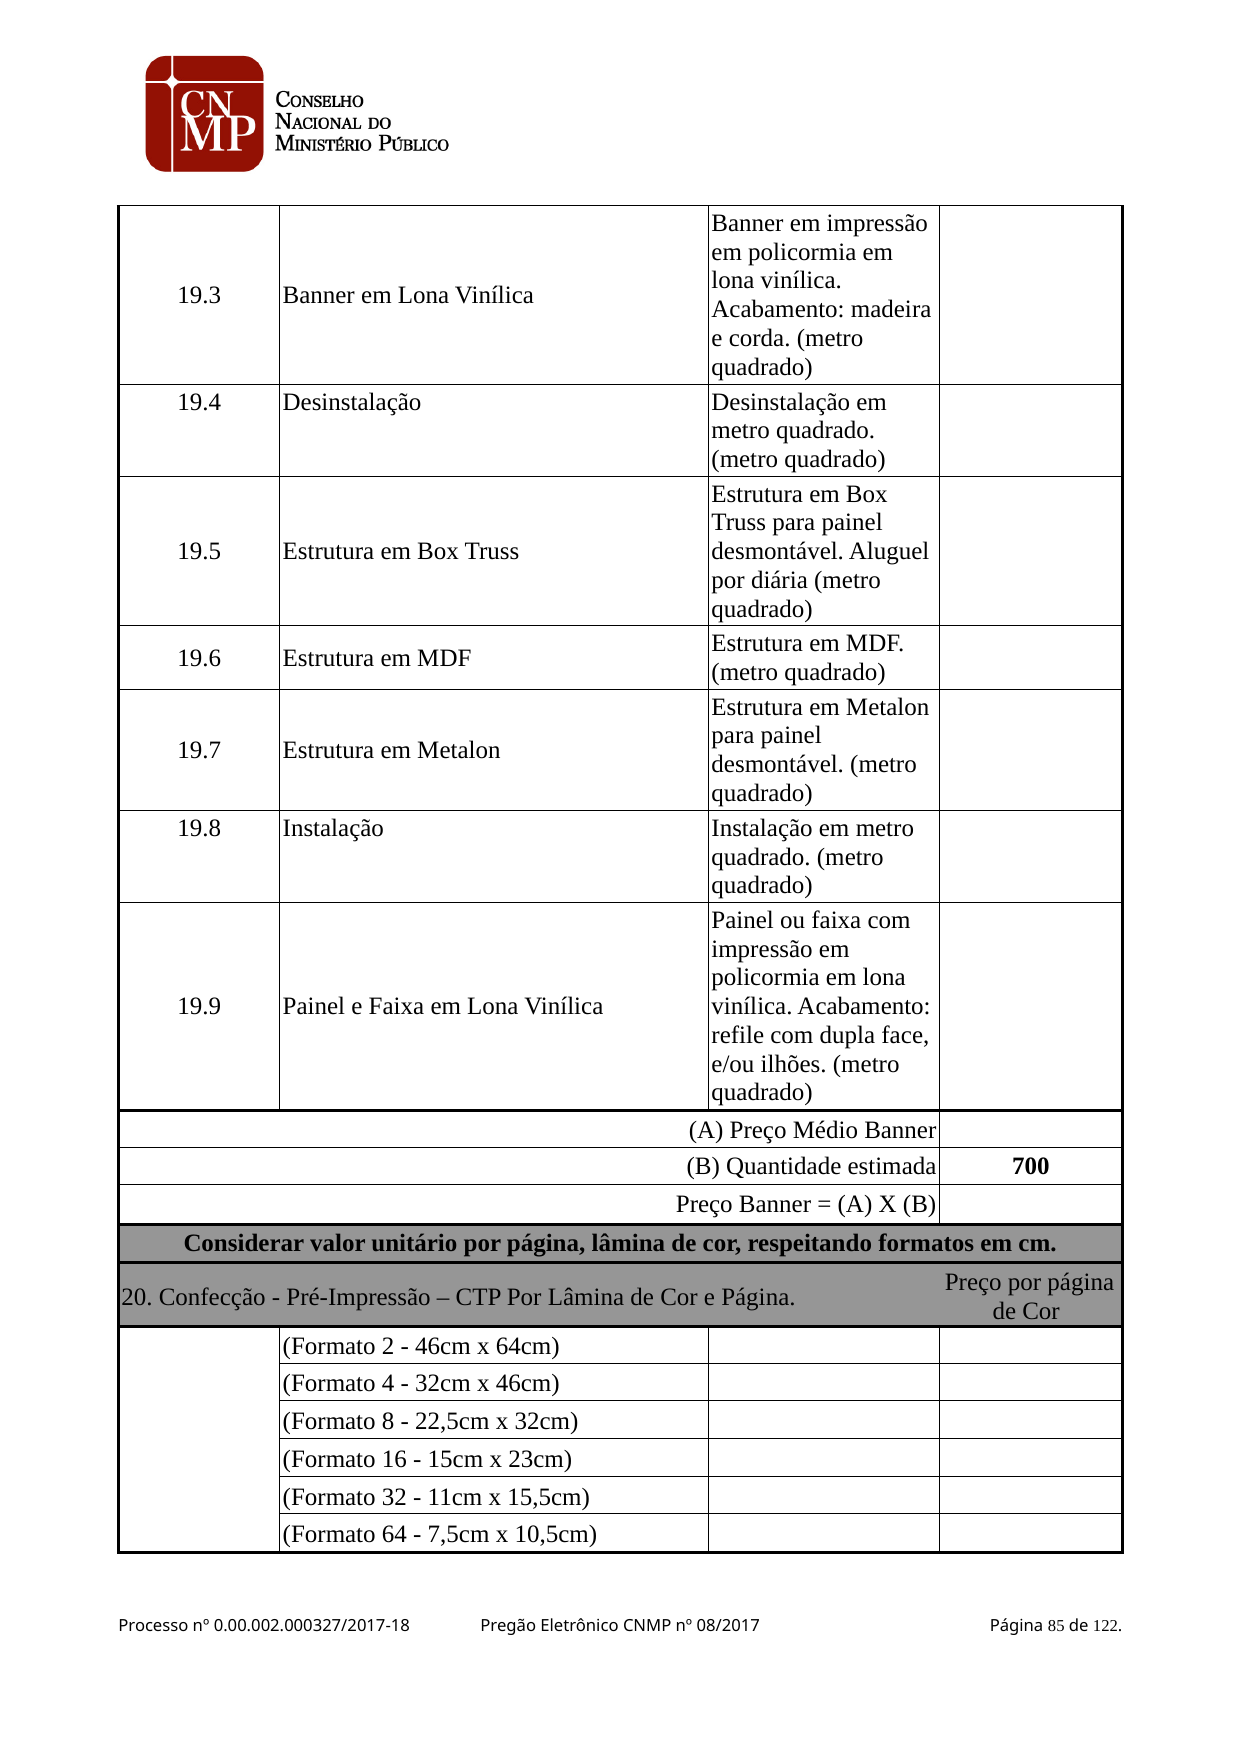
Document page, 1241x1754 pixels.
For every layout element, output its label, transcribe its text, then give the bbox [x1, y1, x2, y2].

table_cell [709, 1477, 939, 1513]
table_cell 19.4 [120, 385, 279, 476]
table_cell [940, 903, 1121, 1109]
table_cell Estrutura em Metalon [280, 690, 708, 810]
table_cell Desinstalação [280, 385, 708, 476]
table_cell (Formato 16 - 15cm x 23cm) [280, 1439, 708, 1476]
table_cell Preço Banner = (A) X (B) [120, 1185, 939, 1223]
table_cell (Formato 4 - 32cm x 46cm) [280, 1364, 708, 1400]
table_cell Instalação em metro quadrado. (metro quadrado) [709, 811, 939, 902]
table_cell Estrutura em Metalon para painel desmontável. (metro quadrado) [709, 690, 939, 810]
table_cell [940, 811, 1121, 902]
table_cell [940, 206, 1121, 383]
table_cell [940, 1439, 1121, 1476]
table_cell [709, 1328, 939, 1362]
table_cell 700 [940, 1148, 1121, 1184]
table_cell [940, 690, 1121, 810]
table_cell [940, 1514, 1121, 1551]
table_cell Painel ou faixa com impressão em policormia em lona vinílica. Acabamento: refile com dupla face, e/ou ilhões. (metro quadrado) [709, 903, 939, 1109]
table_cell [940, 1477, 1121, 1513]
table_cell (Formato 32 - 11cm x 15,5cm) [280, 1477, 708, 1513]
table_cell (Formato 2 - 46cm x 64cm) [280, 1328, 708, 1362]
table_cell [940, 385, 1121, 476]
table_cell [709, 1439, 939, 1476]
table_cell Banner em Lona Vinílica [280, 206, 708, 383]
table_cell Considerar valor unitário por página, lâmina de cor, respeitando formatos em cm. [120, 1226, 1121, 1261]
table_cell [120, 1328, 279, 1551]
table_cell [940, 477, 1121, 625]
picture [125, 37, 462, 190]
table_cell [940, 1364, 1121, 1400]
table_cell [709, 1364, 939, 1400]
table_cell Estrutura em Box Truss para painel desmontável. Aluguel por diária (metro quadrado) [709, 477, 939, 625]
table_cell Instalação [280, 811, 708, 902]
table_cell [940, 1185, 1121, 1223]
table_cell (B) Quantidade estimada [120, 1148, 939, 1184]
table_cell Banner em impressão em policormia em lona vinílica. Acabamento: madeira e corda. (metro quadrado) [709, 206, 939, 383]
table_cell 19.6 [120, 626, 279, 689]
table_cell [709, 1401, 939, 1438]
table_cell 19.5 [120, 477, 279, 625]
table_cell 19.3 [120, 206, 279, 383]
table_cell 19.8 [120, 811, 279, 902]
table_cell 20. Confecção - Pré-Impressão – CTP Por Lâmina de Cor e Página. [120, 1264, 939, 1325]
table_cell (A) Preço Médio Banner [120, 1112, 939, 1147]
table_cell [940, 1401, 1121, 1438]
table_cell Estrutura em MDF. (metro quadrado) [709, 626, 939, 689]
table_cell (Formato 64 - 7,5cm x 10,5cm) [280, 1514, 708, 1551]
table_cell 19.9 [120, 903, 279, 1109]
table_cell Painel e Faixa em Lona Vinílica [280, 903, 708, 1109]
table_cell Estrutura em Box Truss [280, 477, 708, 625]
table_cell Preço por página de Cor [939, 1264, 1121, 1325]
table_cell [709, 1514, 939, 1551]
table_cell (Formato 8 - 22,5cm x 32cm) [280, 1401, 708, 1438]
table_cell [940, 626, 1121, 689]
table_cell [940, 1328, 1121, 1362]
table_cell Estrutura em MDF [280, 626, 708, 689]
table_cell 19.7 [120, 690, 279, 810]
table_cell Desinstalação em metro quadrado. (metro quadrado) [709, 385, 939, 476]
table_cell [940, 1112, 1121, 1147]
